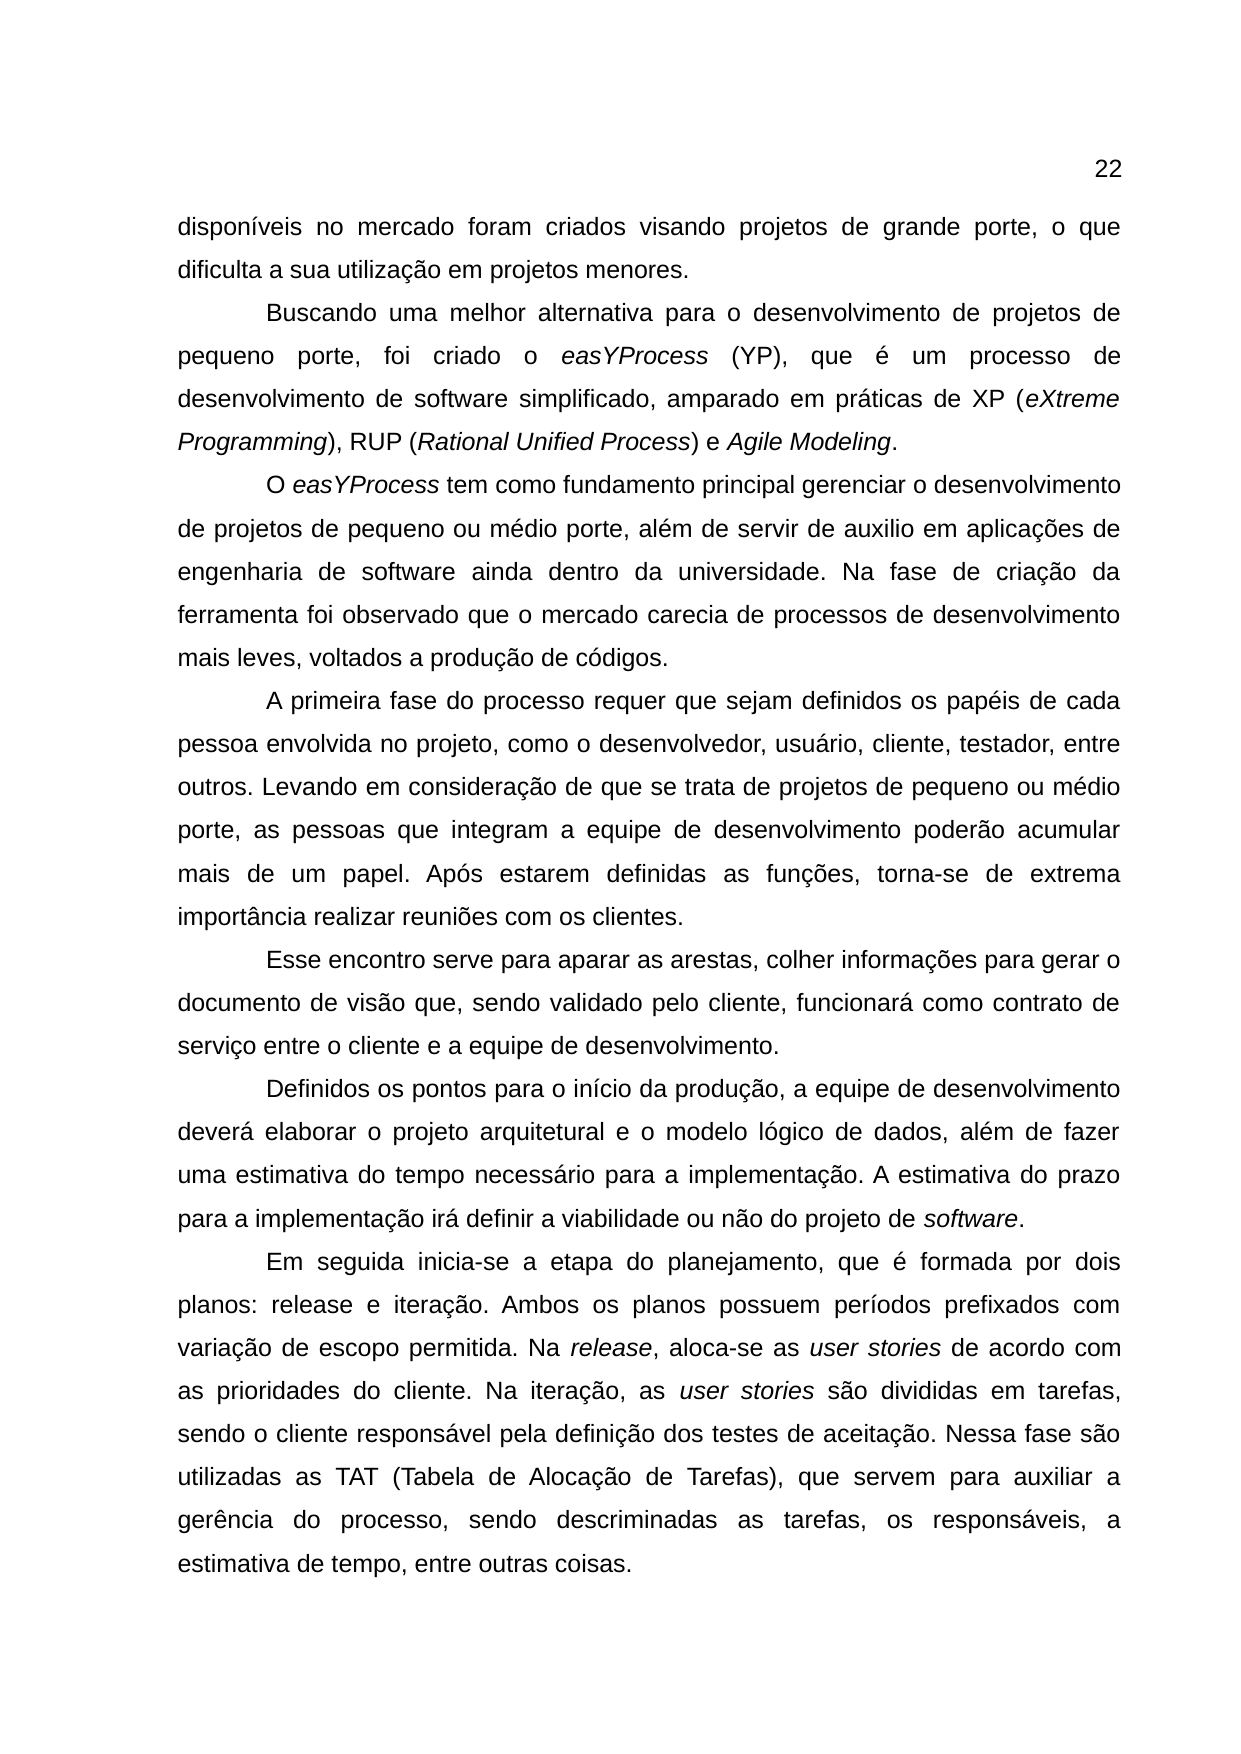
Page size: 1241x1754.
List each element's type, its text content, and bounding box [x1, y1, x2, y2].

text A primeira fase do processo requer que sejam definidos os papéis de cada pessoa envolvida no projeto, como o desenvolvedor, usuário, cliente, testador, entre outros. Levando em consideração de que se trata de projetos de pequeno ou médio porte, as pessoas que integram a equipe de desenvolvimento poderão acumular mais de um papel. Após estarem definidas as funções, torna-se de extrema importância realizar reuniões com os clientes. [177, 686, 1122, 931]
text Definidos os pontos para o início da produção, a equipe de desenvolvimento deverá elaborar o projeto arquitetural e o modelo lógico de dados, além de fazer uma estimativa do tempo necessário para a implementação. A estimativa do prazo para a implementação irá definir a viabilidade ou não do projeto de software. [177, 1074, 1122, 1232]
text Em seguida inicia-se a etapa do planejamento, que é formada por dois planos: release e iteração. Ambos os planos possuem períodos prefixados com variação de escopo permitida. Na release, aloca-se as user stories de acordo com as prioridades do cliente. Na iteração, as user stories são divididas em tarefas, sendo o cliente responsável pela definição dos testes de aceitação. Nessa fase são utilizadas as TAT (Tabela de Alocação de Tarefas), que servem para auxiliar a gerência do processo, sendo descriminadas as tarefas, os responsáveis, a estimativa de tempo, entre outras coisas. [177, 1247, 1122, 1577]
text O easYProcess tem como fundamento principal gerenciar o desenvolvimento de projetos de pequeno ou médio porte, além de servir de auxilio em aplicações de engenharia de software ainda dentro da universidade. Na fase de criação da ferramenta foi observado que o mercado carecia de processos de desenvolvimento mais leves, voltados a produção de códigos. [177, 471, 1122, 672]
text Buscando uma melhor alternativa para o desenvolvimento de projetos de pequeno porte, foi criado o easYProcess (YP), que é um processo de desenvolvimento de software simplificado, amparado em práticas de XP (eXtreme Programming), RUP (Rational Unified Process) e Agile Modeling. [177, 298, 1122, 456]
text Esse encontro serve para aparar as arestas, colher informações para gerar o documento de visão que, sendo validado pelo cliente, funcionará como contrato de serviço entre o cliente e a equipe de desenvolvimento. [177, 945, 1122, 1060]
text disponíveis no mercado foram criados visando projetos de grande porte, o que dificulta a sua utilização em projetos menores. [177, 212, 1122, 284]
